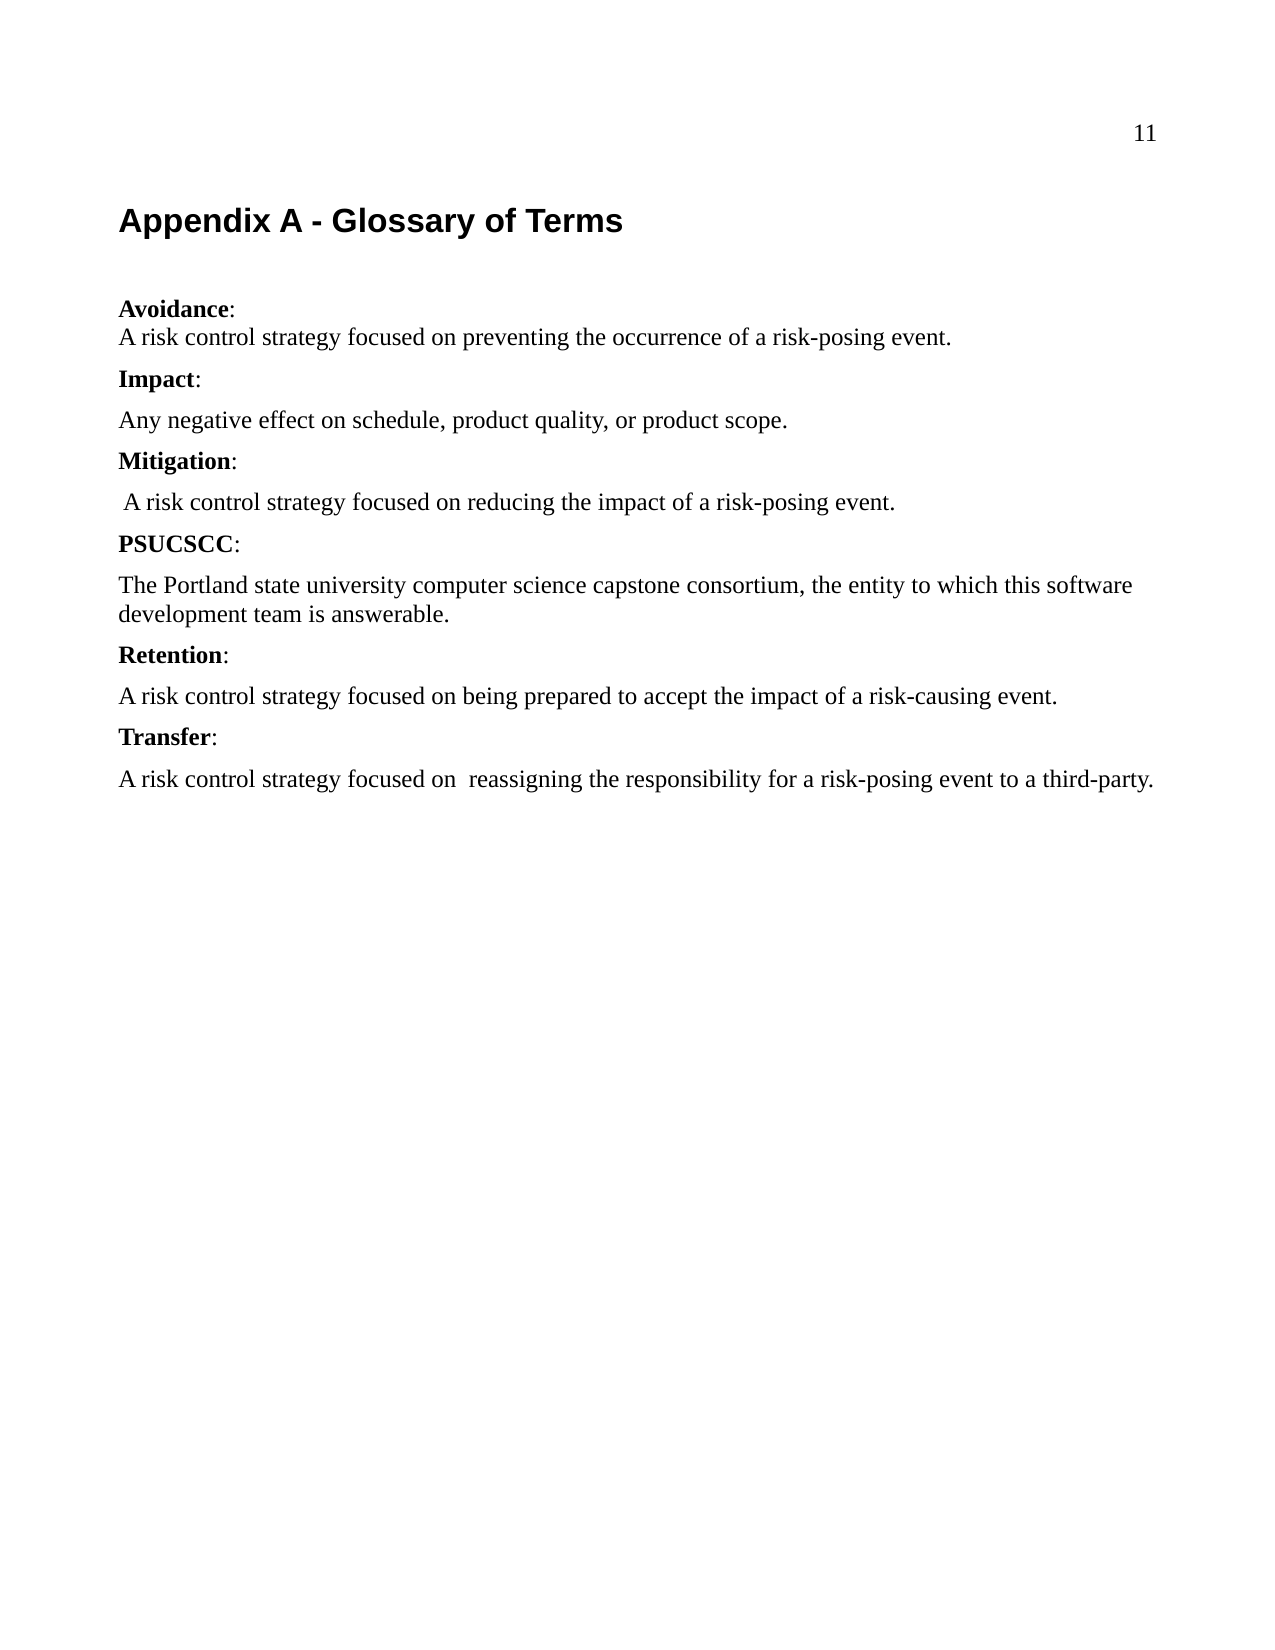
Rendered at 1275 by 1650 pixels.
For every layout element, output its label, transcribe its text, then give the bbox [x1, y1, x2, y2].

text A risk control strategy focused on reassigning the responsibility for a risk-posing event to a third-party. [118, 764, 1157, 792]
text Mitigation: [118, 446, 1157, 475]
text PSUCSCC: [118, 529, 1157, 557]
text A risk control strategy focused on being prepared to accept the impact of a risk-causing event. [118, 681, 1157, 710]
text A risk control strategy focused on reducing the impact of a risk-posing event. [118, 487, 1157, 516]
text Retention: [118, 640, 1157, 669]
text Transfer: [118, 722, 1157, 751]
subtitle Appendix A - Glossary of Terms [118, 201, 1157, 240]
text Any negative effect on schedule, product quality, or product scope. [118, 405, 1157, 434]
text Avoidance: A risk control strategy focused on preventing the occurrence of a risk-posing event. [118, 294, 1157, 351]
text The Portland state university computer science capstone consortium, the entity to which this software development team is answerable. [118, 570, 1157, 627]
text Impact: [118, 364, 1157, 392]
